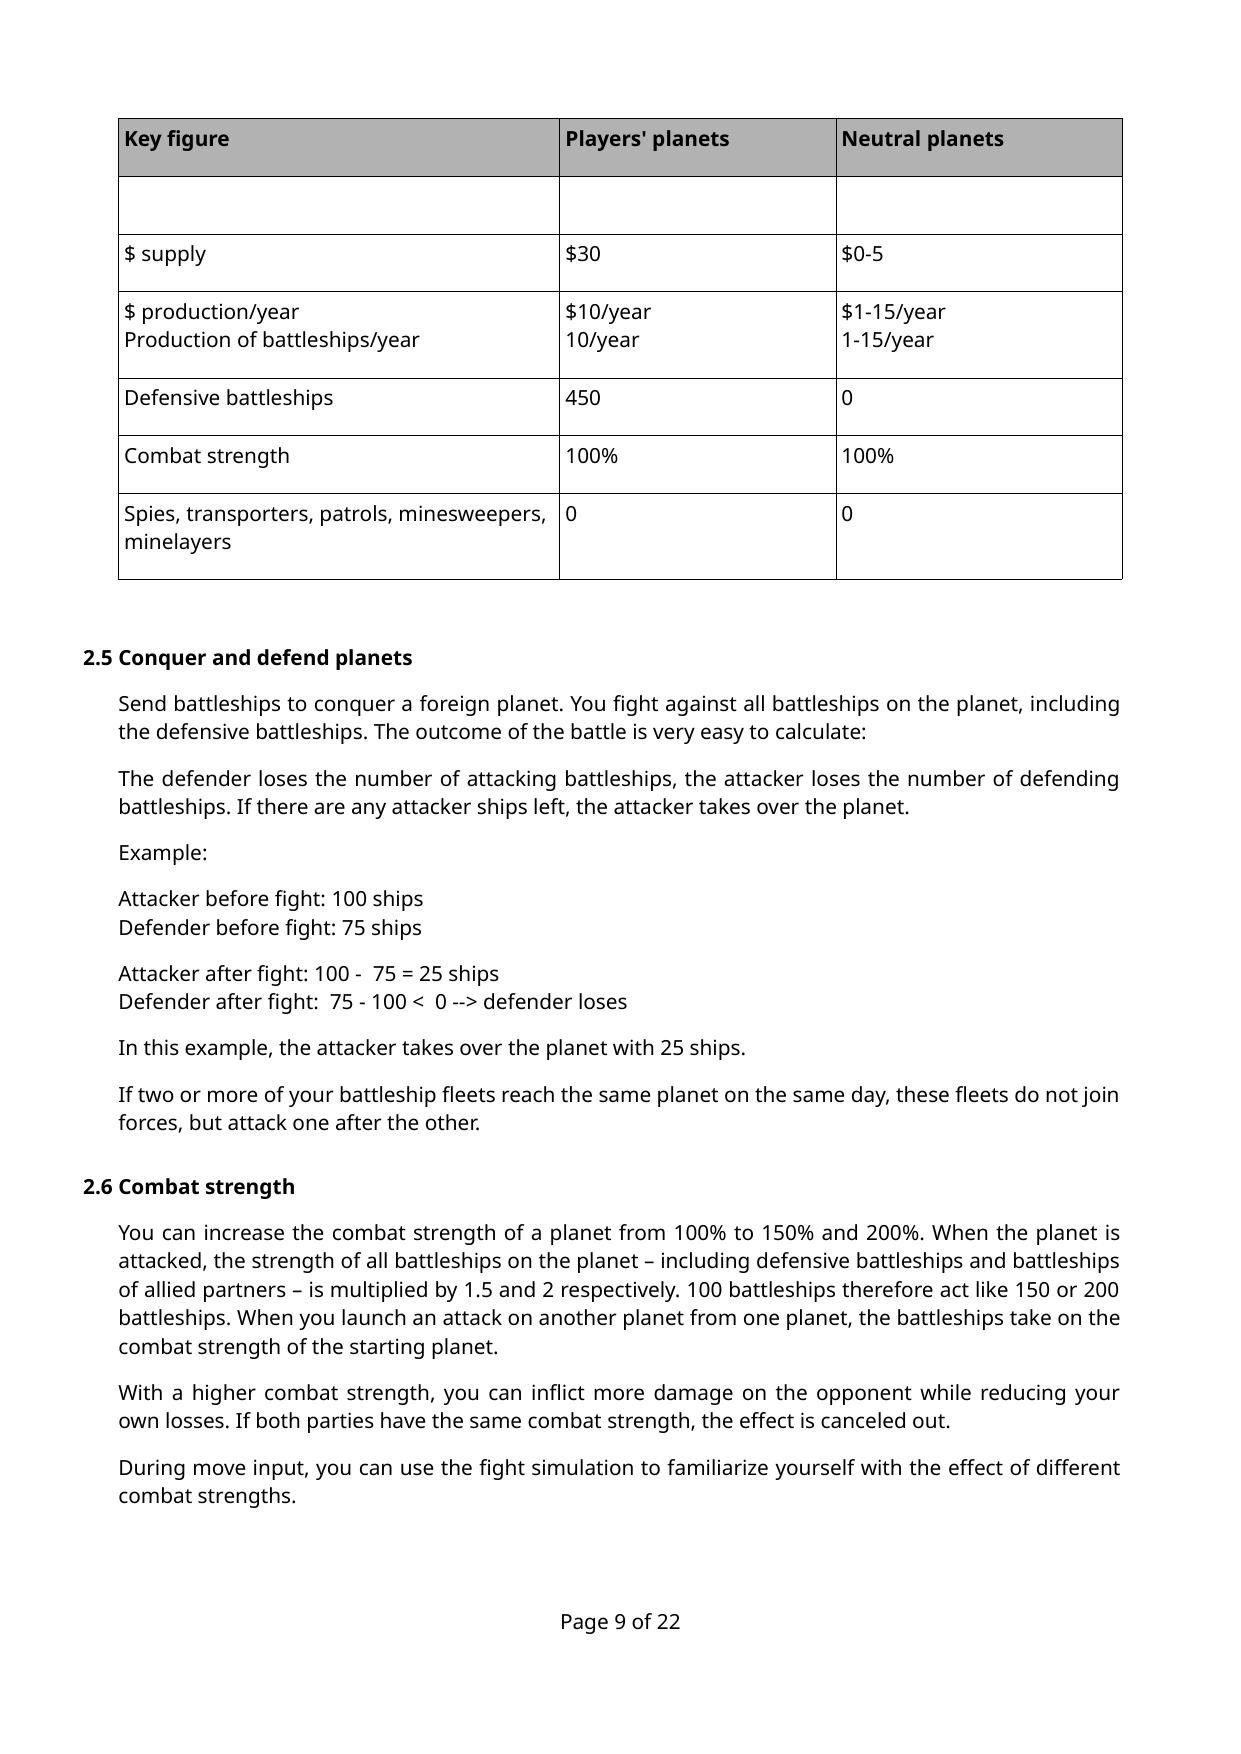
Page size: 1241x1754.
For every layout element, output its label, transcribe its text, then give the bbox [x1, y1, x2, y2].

table_cell 0 [837, 494, 1122, 579]
table_cell $10/year 10/year [560, 292, 836, 377]
table_cell Spies, transporters, patrols, minesweepers, minelayers [119, 494, 559, 579]
table_cell [560, 177, 836, 233]
subtitle Combat strength [118, 1172, 1122, 1200]
text The defender loses the number of attacking battleships, the attacker loses the number of defending battleships. If there are any attacker ships left, the attacker takes over the planet. [118, 764, 1122, 821]
table_cell 0 [837, 379, 1122, 435]
table_cell $30 [560, 235, 836, 291]
table_cell $0-5 [837, 235, 1122, 291]
table_header Neutral planets [837, 119, 1122, 176]
text Attacker after fight: 100 - 75 = 25 ships Defender after fight: 75 - 100 < 0 --> defender loses [118, 959, 1122, 1016]
table_cell 100% [837, 436, 1122, 493]
text During move input, you can use the fight simulation to familiarize yourself with the effect of different combat strengths. [118, 1453, 1122, 1509]
table_header Key figure [119, 119, 559, 176]
table_cell $ production/year Production of battleships/year [119, 292, 559, 377]
table_cell Combat strength [119, 436, 559, 493]
table_cell $ supply [119, 235, 559, 291]
subtitle Conquer and defend planets [118, 643, 1122, 671]
text You can increase the combat strength of a planet from 100% to 150% and 200%. When the planet is attacked, the strength of all battleships on the planet – including defensive battleships and battleships of allied partners – is multiplied by 1.5 and 2 respectively. 100 battleships therefore act like 150 or 200 battleships. When you launch an attack on another planet from one planet, the battleships take on the combat strength of the starting planet. [118, 1218, 1122, 1360]
table_cell 100% [560, 436, 836, 493]
text Send battleships to conquer a foreign planet. You fight against all battleships on the planet, including the defensive battleships. The outcome of the battle is very easy to calculate: [118, 689, 1122, 746]
table_cell [837, 177, 1122, 233]
text If two or more of your battleship fleets reach the same planet on the same day, these fleets do not join forces, but attack one after the other. [118, 1080, 1122, 1137]
table_cell Defensive battleships [119, 379, 559, 435]
table_cell 450 [560, 379, 836, 435]
table_cell $1-15/year 1-15/year [837, 292, 1122, 377]
text Attacker before fight: 100 ships Defender before fight: 75 ships [118, 884, 1122, 941]
text With a higher combat strength, you can inflict more damage on the opponent while reducing your own losses. If both parties have the same combat strength, the effect is canceled out. [118, 1378, 1122, 1435]
text Example: [118, 838, 1122, 867]
text In this example, the attacker takes over the planet with 25 ships. [118, 1033, 1122, 1062]
table_cell 0 [560, 494, 836, 579]
table_cell [119, 177, 559, 233]
table_header Players' planets [560, 119, 836, 176]
